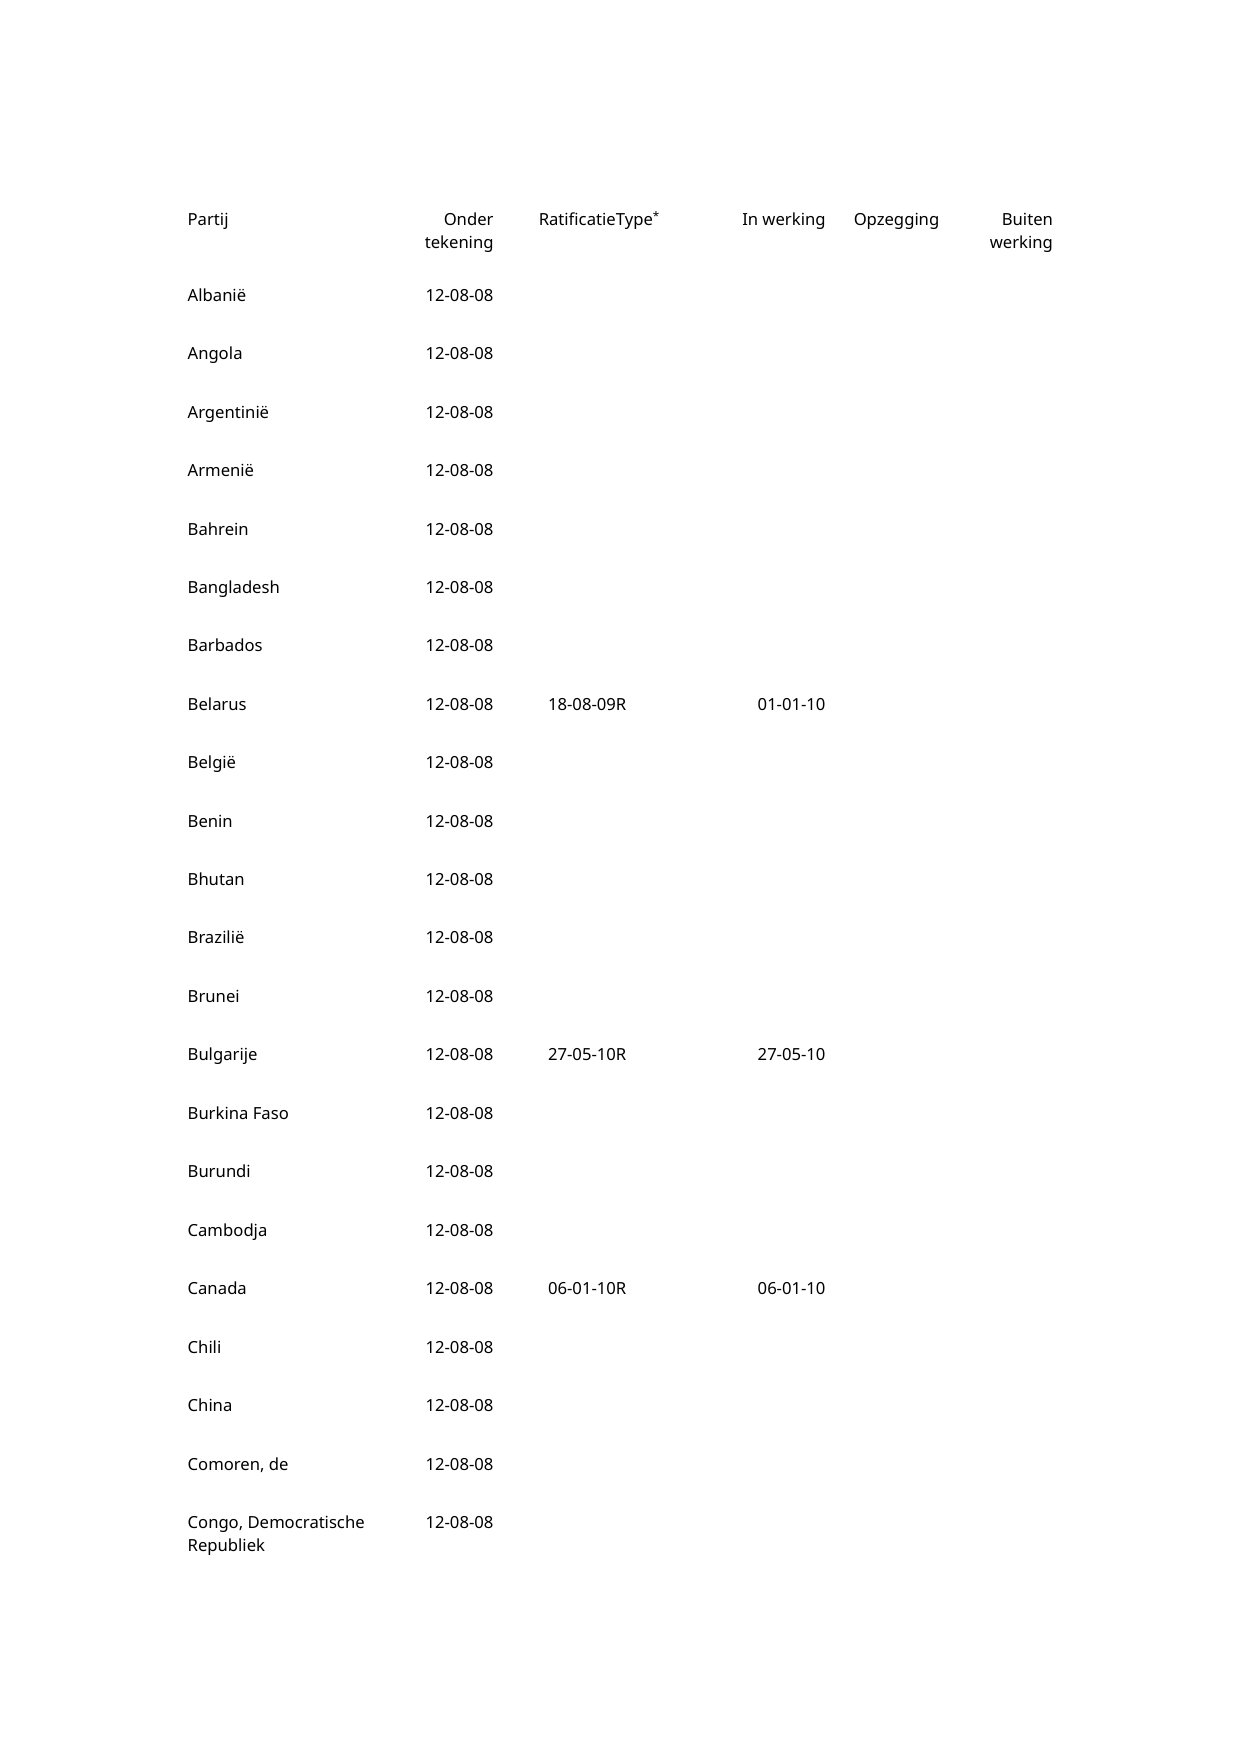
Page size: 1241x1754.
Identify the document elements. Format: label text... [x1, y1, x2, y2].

table_cell [825, 342, 939, 400]
table_cell [493, 926, 616, 984]
table_cell [616, 634, 703, 692]
table_cell [493, 634, 616, 692]
table_cell R [616, 1043, 703, 1101]
table_cell [703, 634, 825, 692]
table_cell 27-05-10 [703, 1043, 825, 1101]
table_cell R [616, 1277, 703, 1335]
table_cell [616, 342, 703, 400]
table_cell Belarus [188, 693, 371, 751]
table_cell [616, 926, 703, 984]
table_cell [939, 1511, 1053, 1586]
table_cell [825, 985, 939, 1043]
table_cell [939, 868, 1053, 926]
table_cell Brunei [188, 985, 371, 1043]
table_cell Bhutan [188, 868, 371, 926]
table_cell 12-08-08 [371, 517, 493, 576]
table_cell [939, 693, 1053, 751]
table_cell [493, 1335, 616, 1394]
table_cell Barbados [188, 634, 371, 692]
table_cell [616, 576, 703, 634]
table_cell Burkina Faso [188, 1101, 371, 1160]
table_cell [493, 400, 616, 459]
table_cell [939, 1101, 1053, 1160]
table_cell [616, 1335, 703, 1394]
table_cell 12-08-08 [371, 985, 493, 1043]
table_cell [703, 751, 825, 809]
table_cell [939, 576, 1053, 634]
table_cell [703, 1394, 825, 1452]
table_cell 12-08-08 [371, 1511, 493, 1586]
table_cell Bahrein [188, 517, 371, 576]
table_cell [939, 1335, 1053, 1394]
table_header Buiten werking [939, 208, 1053, 283]
table_header Onder tekening [371, 208, 493, 283]
table_cell [616, 868, 703, 926]
table_cell 12-08-08 [371, 459, 493, 517]
table_cell [939, 400, 1053, 459]
table_cell [939, 342, 1053, 400]
table_cell 01-01-10 [703, 693, 825, 751]
table_cell 12-08-08 [371, 751, 493, 809]
table_cell Benin [188, 809, 371, 868]
table_cell [703, 576, 825, 634]
table_cell [825, 1277, 939, 1335]
table_cell [493, 1160, 616, 1218]
table_cell [825, 459, 939, 517]
table_cell [939, 517, 1053, 576]
table_cell [703, 459, 825, 517]
table_cell [825, 1452, 939, 1511]
table_cell [825, 1335, 939, 1394]
table_cell 06-01-10 [493, 1277, 616, 1335]
table_cell [825, 809, 939, 868]
table_cell Cambodja [188, 1218, 371, 1277]
table_cell [493, 1394, 616, 1452]
table_cell [703, 1335, 825, 1394]
table_cell [616, 1394, 703, 1452]
table_cell [493, 283, 616, 342]
table_cell [703, 342, 825, 400]
table_cell [939, 751, 1053, 809]
table_header Type* [616, 208, 703, 283]
table_cell [939, 809, 1053, 868]
table_cell [703, 1101, 825, 1160]
table_cell [825, 751, 939, 809]
table_cell [616, 1511, 703, 1586]
table_cell [825, 1101, 939, 1160]
table_cell [493, 1511, 616, 1586]
table_cell Angola [188, 342, 371, 400]
table_cell [493, 342, 616, 400]
table_cell [825, 1511, 939, 1586]
table_cell 12-08-08 [371, 1452, 493, 1511]
table_cell 06-01-10 [703, 1277, 825, 1335]
table_cell [939, 1043, 1053, 1101]
table_cell [939, 926, 1053, 984]
table_cell [493, 868, 616, 926]
table_cell Burundi [188, 1160, 371, 1218]
table_cell [939, 283, 1053, 342]
table_cell 12-08-08 [371, 1218, 493, 1277]
table_cell 12-08-08 [371, 926, 493, 984]
table_cell 12-08-08 [371, 576, 493, 634]
table_cell [493, 751, 616, 809]
table_cell R [616, 693, 703, 751]
table_cell [703, 1160, 825, 1218]
table_cell [825, 926, 939, 984]
table_cell [616, 1218, 703, 1277]
table_header Ratificatie [493, 208, 616, 283]
table_header In werking [703, 208, 825, 283]
table_cell Canada [188, 1277, 371, 1335]
table_cell [703, 400, 825, 459]
table_cell [616, 459, 703, 517]
table_cell [825, 517, 939, 576]
table_cell [825, 868, 939, 926]
table_cell [825, 1394, 939, 1452]
table_cell 12-08-08 [371, 868, 493, 926]
table_cell [939, 1452, 1053, 1511]
table_header Opzegging [825, 208, 939, 283]
table_cell China [188, 1394, 371, 1452]
table_cell [825, 1043, 939, 1101]
table_cell 12-08-08 [371, 809, 493, 868]
table_cell [493, 1101, 616, 1160]
table_cell [825, 634, 939, 692]
table_cell [703, 809, 825, 868]
table_cell [493, 985, 616, 1043]
table_cell [703, 517, 825, 576]
table_cell [939, 1277, 1053, 1335]
table_cell Comoren, de [188, 1452, 371, 1511]
table_cell 12-08-08 [371, 400, 493, 459]
table_cell [616, 517, 703, 576]
table_cell Brazilië [188, 926, 371, 984]
table_cell [939, 634, 1053, 692]
table_cell 12-08-08 [371, 1335, 493, 1394]
table_cell [825, 400, 939, 459]
table_cell [616, 400, 703, 459]
table_cell 12-08-08 [371, 1160, 493, 1218]
table_cell 12-08-08 [371, 283, 493, 342]
table_cell 12-08-08 [371, 1101, 493, 1160]
table_cell [616, 1452, 703, 1511]
table_cell 12-08-08 [371, 634, 493, 692]
table_cell [493, 1452, 616, 1511]
table_cell [939, 1160, 1053, 1218]
table_cell [939, 985, 1053, 1043]
table_cell 27-05-10 [493, 1043, 616, 1101]
table_cell [616, 751, 703, 809]
table_cell [616, 1160, 703, 1218]
table_cell [825, 283, 939, 342]
table_cell Bulgarije [188, 1043, 371, 1101]
table_cell 12-08-08 [371, 1277, 493, 1335]
table_cell 12-08-08 [371, 693, 493, 751]
table_cell Congo, Democratische Republiek [188, 1511, 371, 1586]
table_cell 18-08-09 [493, 693, 616, 751]
table_cell [703, 283, 825, 342]
table_cell [703, 985, 825, 1043]
table_cell [939, 459, 1053, 517]
table_cell [616, 985, 703, 1043]
table_header Partij [188, 208, 371, 283]
table_cell Argentinië [188, 400, 371, 459]
table_cell [616, 809, 703, 868]
table_cell [703, 1218, 825, 1277]
table_cell [493, 517, 616, 576]
table_cell 12-08-08 [371, 1394, 493, 1452]
table_cell [939, 1394, 1053, 1452]
table_cell [825, 576, 939, 634]
table_cell Bangladesh [188, 576, 371, 634]
table_cell [616, 1101, 703, 1160]
table_cell 12-08-08 [371, 342, 493, 400]
table_cell [616, 283, 703, 342]
table_cell Chili [188, 1335, 371, 1394]
table_cell [703, 926, 825, 984]
table_cell [703, 1452, 825, 1511]
table_cell [493, 809, 616, 868]
table_cell [825, 1160, 939, 1218]
table_cell [825, 1218, 939, 1277]
table_cell [493, 1218, 616, 1277]
table_cell 12-08-08 [371, 1043, 493, 1101]
table_cell Albanië [188, 283, 371, 342]
table_cell [703, 868, 825, 926]
table_cell [939, 1218, 1053, 1277]
table_cell [825, 693, 939, 751]
table_cell [703, 1511, 825, 1586]
table_cell België [188, 751, 371, 809]
table_cell Armenië [188, 459, 371, 517]
table_cell [493, 576, 616, 634]
table_cell [493, 459, 616, 517]
